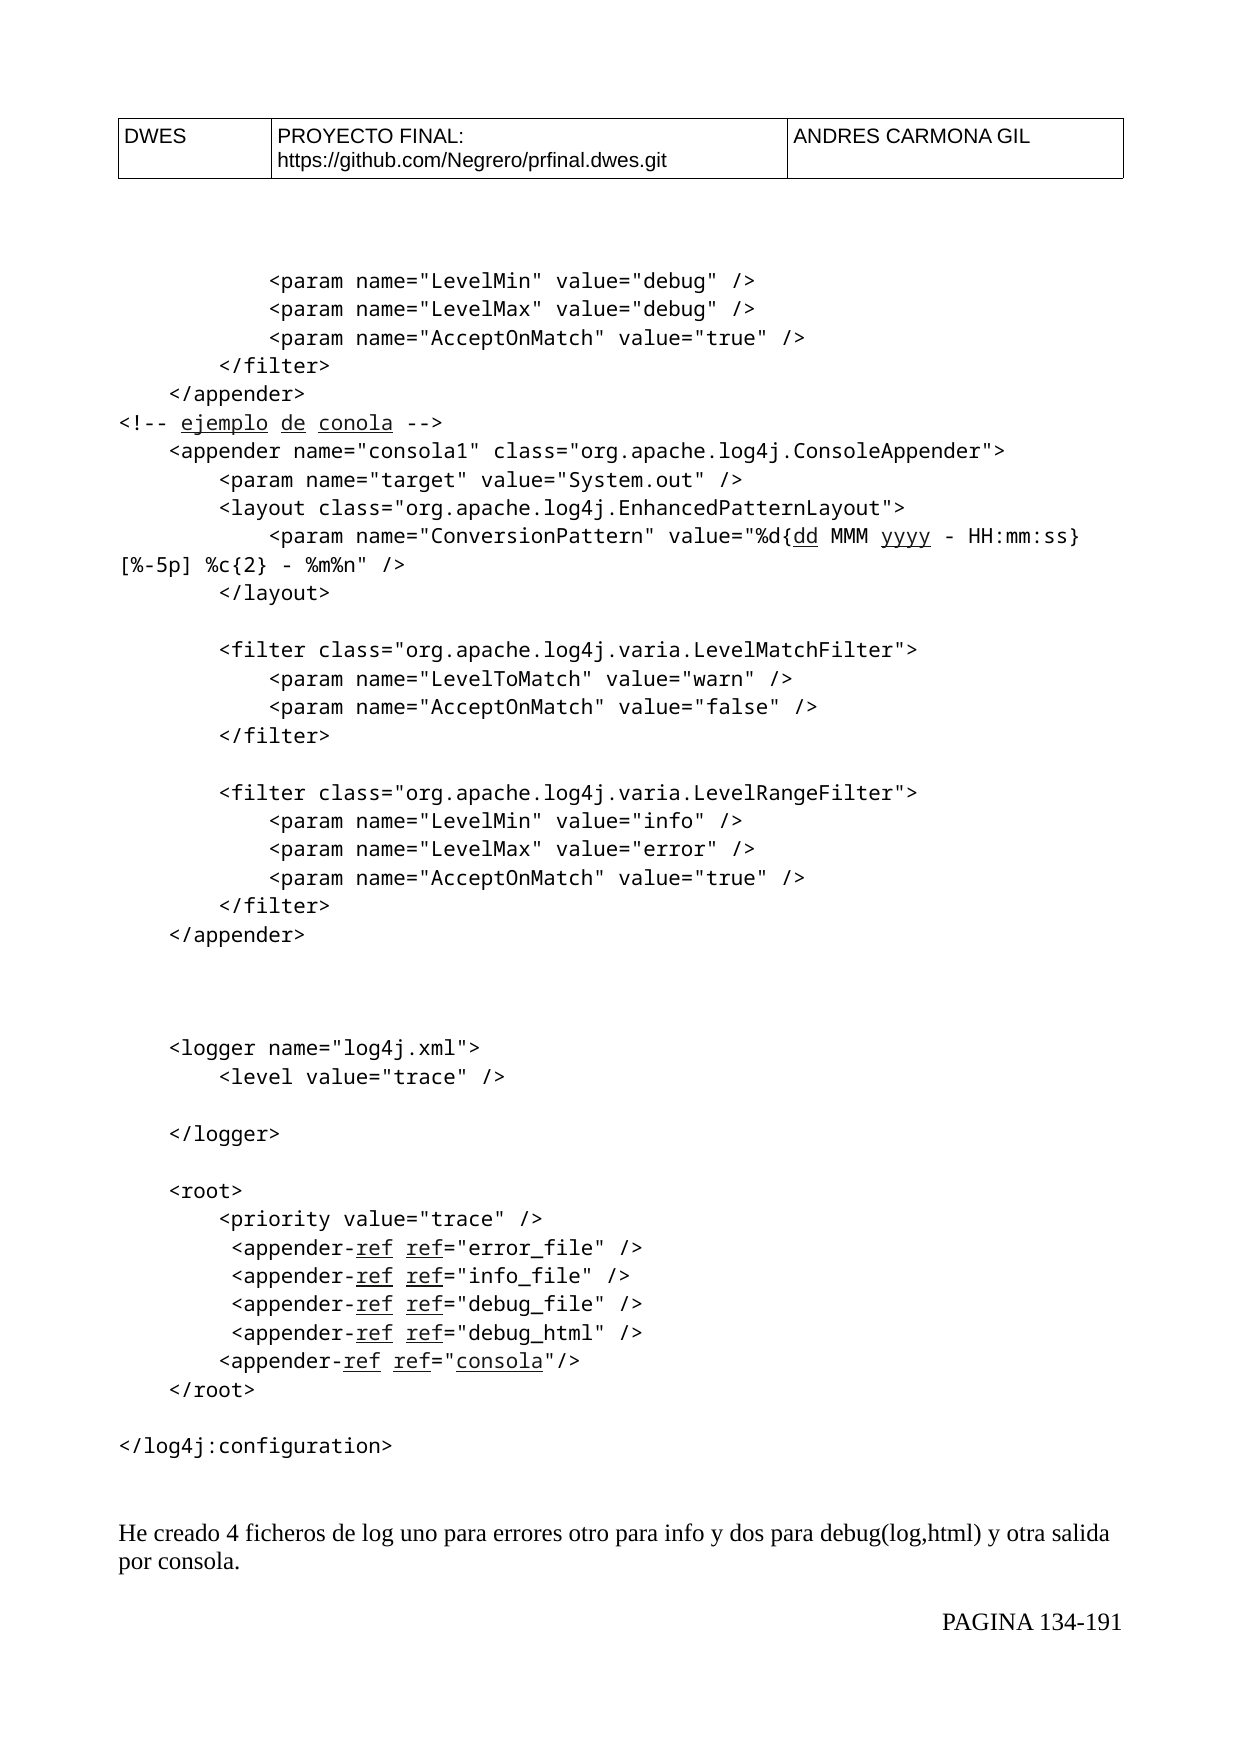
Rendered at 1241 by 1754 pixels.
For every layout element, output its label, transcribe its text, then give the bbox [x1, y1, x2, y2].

text <param name="AcceptOnMatch" value="true" /> [118, 863, 1122, 891]
text <appender name="consola1" class="org.apache.log4j.ConsoleAppender"> [118, 436, 1122, 465]
text <appender-ref ref="info_file" /> [118, 1261, 1122, 1289]
text </appender> [118, 379, 1122, 408]
text </root> [118, 1375, 1122, 1403]
text <layout class="org.apache.log4j.EnhancedPatternLayout"> [118, 493, 1122, 522]
text <priority value="trace" /> [118, 1204, 1122, 1233]
text <appender-ref ref="error_file" /> [118, 1233, 1122, 1261]
text </filter> [118, 351, 1122, 379]
text <filter class="org.apache.log4j.varia.LevelMatchFilter"> [118, 635, 1122, 664]
text <param name="LevelMin" value="debug" /> [118, 266, 1122, 294]
text He creado 4 ficheros de log uno para errores otro para info y dos para debug(log,html) y otra salida por consola. [118, 1518, 1122, 1575]
text <param name="AcceptOnMatch" value="true" /> [118, 323, 1122, 351]
text <param name="LevelToMatch" value="warn" /> [118, 664, 1122, 692]
text </logger> [118, 1119, 1122, 1147]
text <param name="LevelMax" value="error" /> [118, 834, 1122, 863]
text <appender-ref ref="consola"/> [118, 1346, 1122, 1375]
text <filter class="org.apache.log4j.varia.LevelRangeFilter"> [118, 778, 1122, 806]
text <root> [118, 1176, 1122, 1204]
text <param name="target" value="System.out" /> [118, 465, 1122, 493]
text <logger name="log4j.xml"> [118, 1033, 1122, 1062]
text </layout> [118, 578, 1122, 607]
text </log4j:configuration> [118, 1432, 1122, 1460]
text <level value="trace" /> [118, 1062, 1122, 1090]
text </appender> [118, 920, 1122, 948]
text </filter> [118, 721, 1122, 749]
text <param name="LevelMax" value="debug" /> [118, 294, 1122, 323]
text <param name="AcceptOnMatch" value="false" /> [118, 692, 1122, 721]
text <appender-ref ref="debug_file" /> [118, 1289, 1122, 1318]
text <!-- ejemplo de conola --> [118, 408, 1122, 436]
text <param name="LevelMin" value="info" /> [118, 806, 1122, 834]
text <param name="ConversionPattern" value="%d{dd MMM yyyy - HH:mm:ss} [%-5p] %c{2} - %m%n" /> [118, 522, 1122, 578]
text <appender-ref ref="debug_html" /> [118, 1318, 1122, 1346]
text </filter> [118, 891, 1122, 920]
